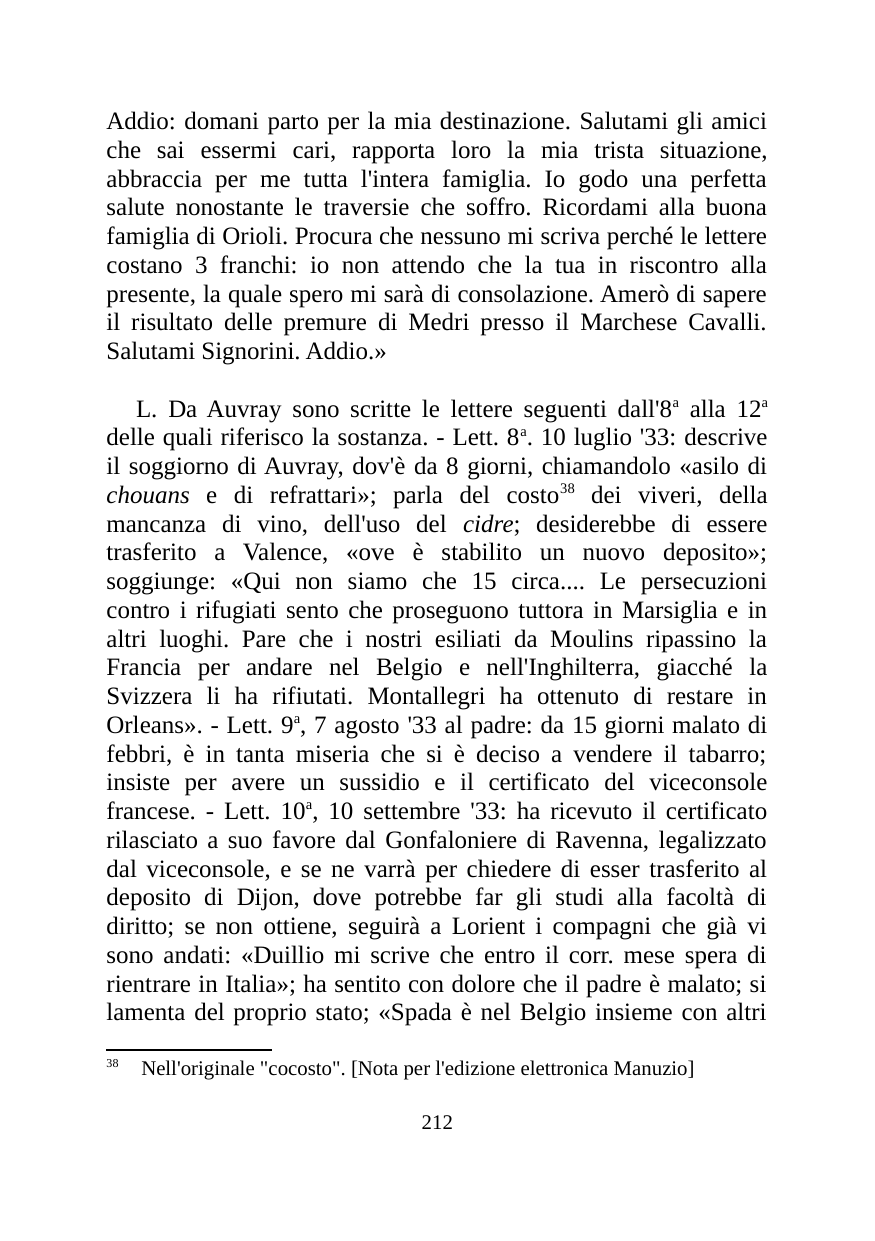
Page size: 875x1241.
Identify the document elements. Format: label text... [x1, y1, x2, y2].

text Addio: domani parto per la mia destinazione. Salutami gli amici che sai essermi cari, rapporta loro la mia trista situazione, abbraccia per me tutta l'intera famiglia. Io godo una perfetta salute nonostante le traversie che soffro. Ricordami alla buona famiglia di Orioli. Procura che nessuno mi scriva perché le lettere costano 3 franchi: io non attendo che la tua in riscontro alla presente, la quale spero mi sarà di consolazione. Amerò di sapere il risultato delle premure di Medri presso il Marchese Cavalli. Salutami Signorini. Addio.» [106, 106, 768, 365]
text L. Da Auvray sono scritte le lettere seguenti dall'8a alla 12a delle quali riferisco la sostanza. - Lett. 8a. 10 luglio '33: descrive il soggiorno di Auvray, dov'è da 8 giorni, chiamandolo «asilo di chouans e di refrattari»; parla del costo dei viveri, della mancanza di vino, dell'uso del cidre; desiderebbe di essere trasferito a Valence, «ove è stabilito un nuovo deposito»; soggiunge: «Qui non siamo che 15 circa.... Le persecuzioni contro i rifugiati sento che proseguono tuttora in Marsiglia e in altri luoghi. Pare che i nostri esiliati da Moulins ripassino la Francia per andare nel Belgio e nell'Inghilterra, giacché la Svizzera li ha rifiutati. Montallegri ha ottenuto di restare in Orleans». - Lett. 9a, 7 agosto '33 al padre: da 15 giorni malato di febbri, è in tanta miseria che si è deciso a vendere il tabarro; insiste per avere un sussidio e il certificato del viceconsole francese. - Lett. 10a, 10 settembre '33: ha ricevuto il certificato rilasciato a suo favore dal Gonfaloniere di Ravenna, legalizzato dal viceconsole, e se ne varrà per chiedere di esser trasferito al deposito di Dijon, dove potrebbe far gli studi alla facoltà di diritto; se non ottiene, seguirà a Lorient i compagni che già vi sono andati: «Duillio mi scrive che entro il corr. mese spera di rientrare in Italia»; ha sentito con dolore che il padre è malato; si lamenta del proprio stato; «Spada è nel Belgio insieme con altri [106, 394, 768, 1026]
text Nell'originale "cocosto". [Nota per l'edizione elettronica Manuzio] [106, 1056, 768, 1080]
